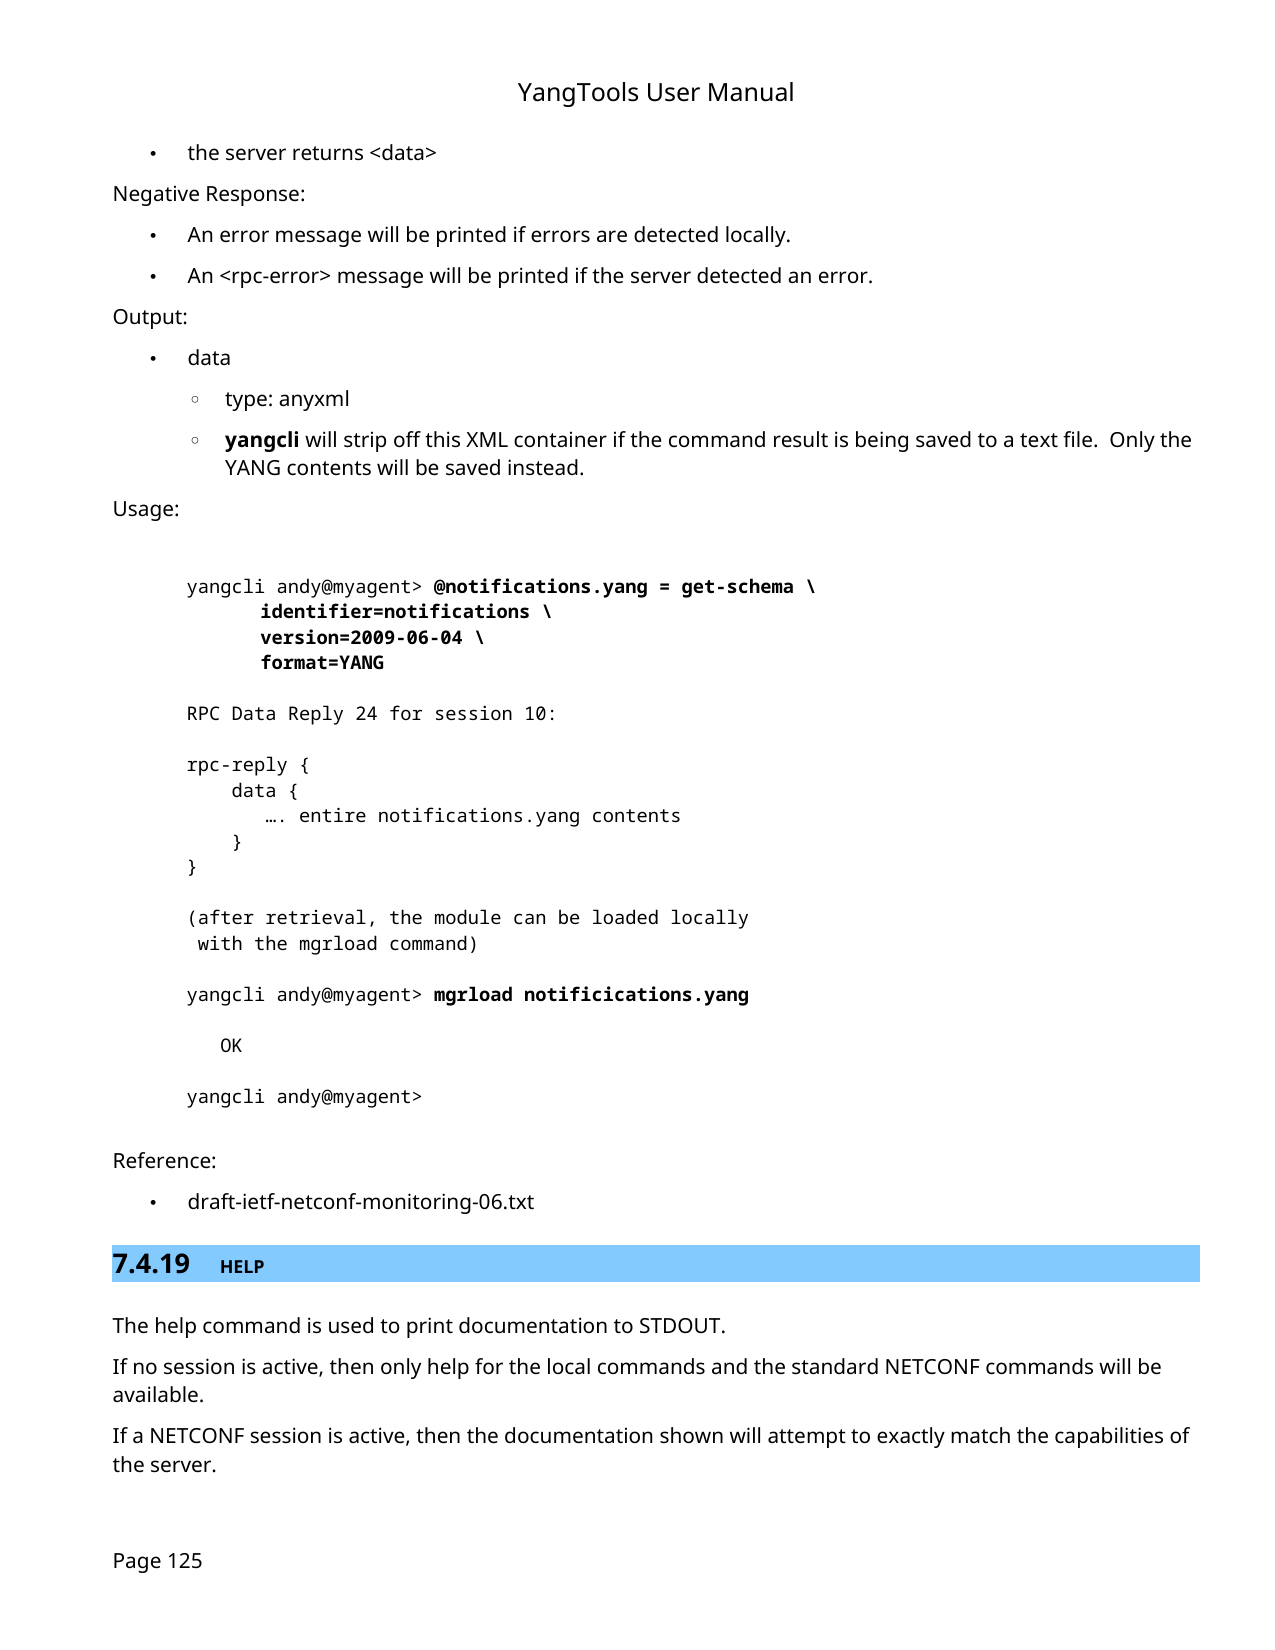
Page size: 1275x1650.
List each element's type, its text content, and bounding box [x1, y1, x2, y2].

text If a NETCONF session is active, then the documentation shown will attempt to exactly match the capabilities of the server. [112, 1421, 1200, 1478]
list An <rpc-error> message will be printed if the server detected an error. [150, 261, 1200, 290]
list draft-ietf-netconf-monitoring-06.txt [150, 1187, 1200, 1216]
list An error message will be printed if errors are detected locally. [150, 220, 1200, 249]
list yangcli will strip off this XML container if the command result is being saved to a text file. Only the YANG contents will be saved instead. [187, 425, 1200, 482]
text Negative Response: [112, 179, 1200, 208]
text Output: [112, 302, 1200, 331]
subtitle help [112, 1245, 1200, 1282]
list the server returns <data> [150, 138, 1200, 167]
text Usage: [112, 494, 1200, 523]
text The help command is used to print documentation to STDOUT. [112, 1311, 1200, 1339]
text Reference: [112, 1146, 1200, 1175]
text If no session is active, then only help for the local commands and the standard NETCONF commands will be available. [112, 1352, 1200, 1409]
text yangcli andy@myagent> @notifications.yang = get-schema \ identifier=notifications \ version=2009-06-04 \ format=YANG RPC Data Reply 24 for session 10: rpc-reply { data { …. entire notifications.yang contents } } (after retrieval, the module can be loaded locally with the mgrload command) yangcli andy@myagent> mgrload notificications.yang OK yangcli andy@myagent> [112, 573, 1200, 1134]
list type: anyxml [187, 384, 1200, 413]
list data [150, 343, 1200, 372]
